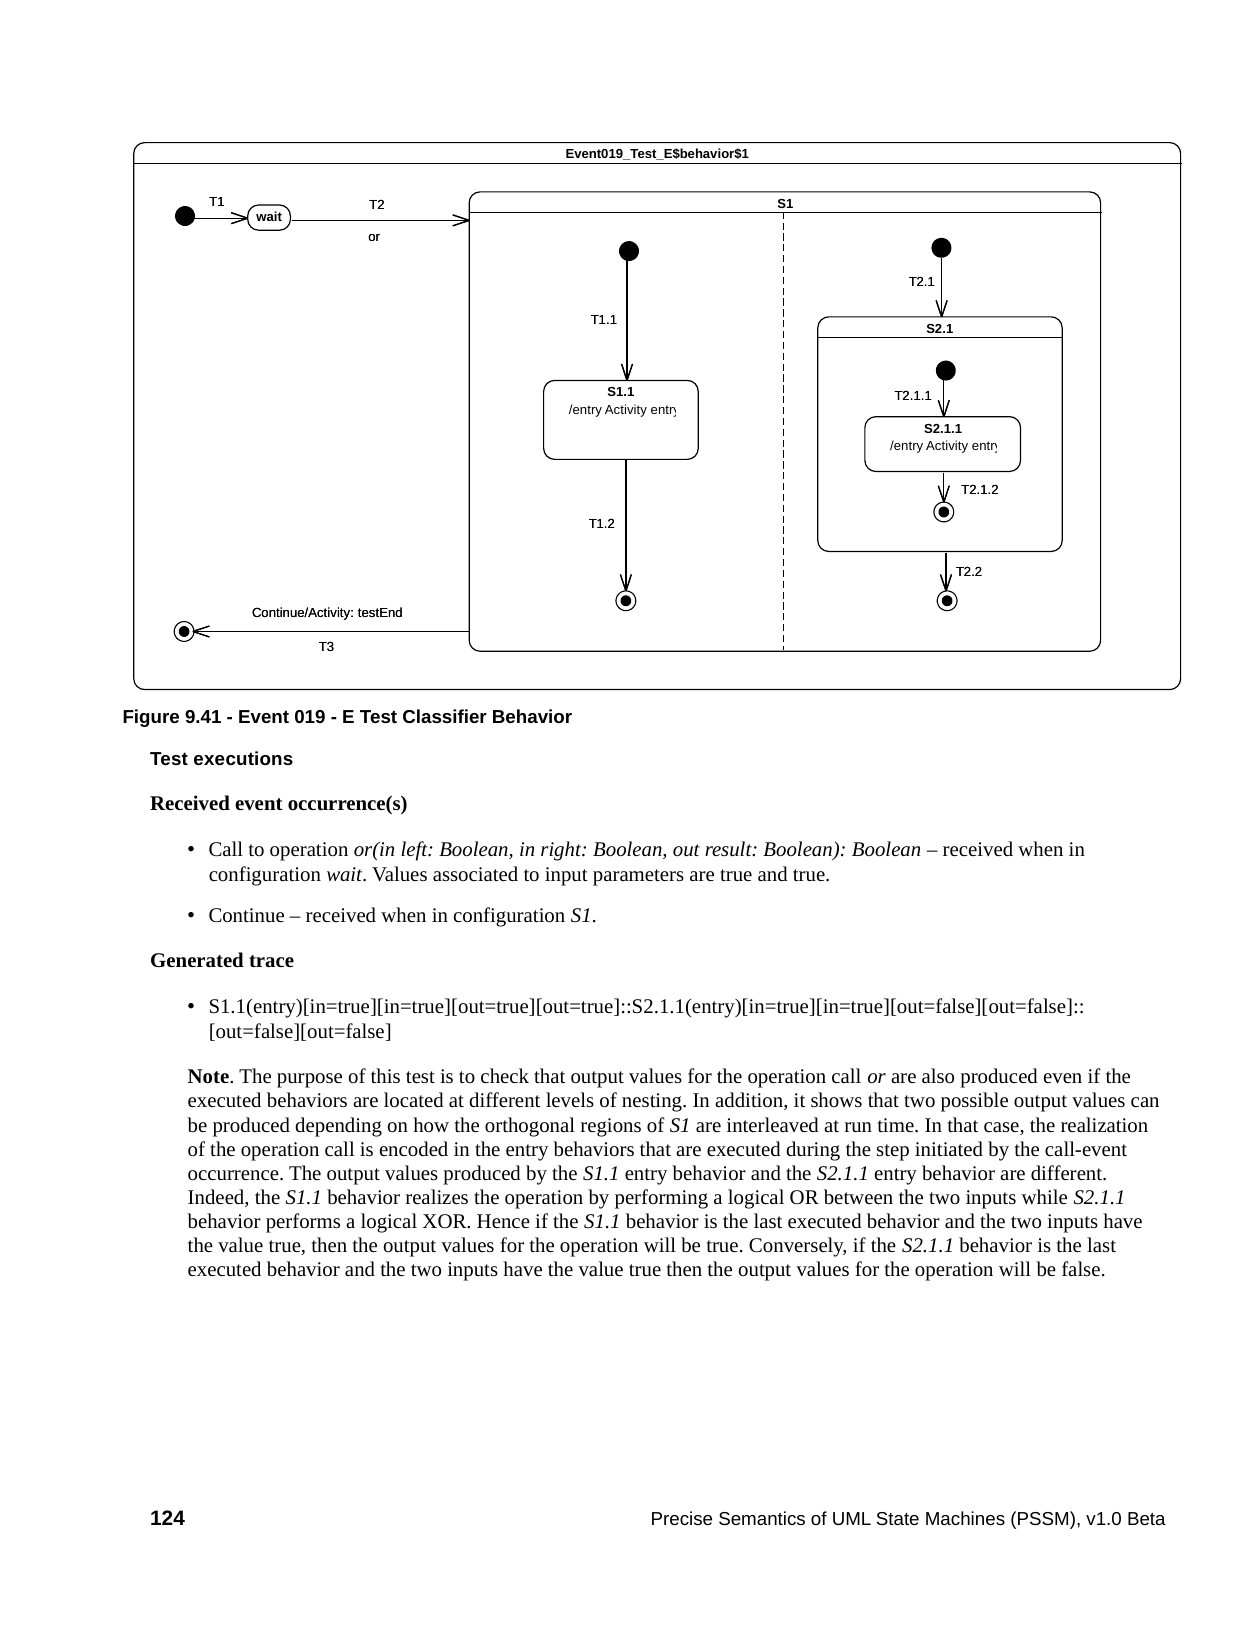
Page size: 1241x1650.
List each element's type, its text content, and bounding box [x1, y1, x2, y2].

list Continue – received when in configuration S1. [187, 902, 1166, 927]
subtitle [122, 118, 1193, 131]
text Note. The purpose of this test is to check that output values for the operation call or are also produced even if the executed behaviors are located at different levels of nesting. In addition, it shows that two possible output values can be produced depending on how the orthogonal regions of S1 are interleaved at run time. In that case, the realization of the operation call is encoded in the entry behaviors that are executed during the step initiated by the call-event occurrence. The output values produced by the S1.1 entry behavior and the S2.1.1 entry behavior are different. Indeed, the S1.1 behavior realizes the operation by performing a logical OR between the two inputs while S2.1.1 behavior performs a logical XOR. Hence if the S1.1 behavior is the last executed behavior and the two inputs have the value true, then the output values for the operation will be true. Conversely, if the S2.1.1 behavior is the last executed behavior and the two inputs have the value true then the output values for the operation will be false. [187, 1064, 1166, 1281]
text Figure 9.41 - Event 019 - E Test Classifier Behavior [122, 131, 1193, 727]
subtitle Test executions [150, 727, 1166, 769]
list Call to operation or(in left: Boolean, in right: Boolean, out result: Boolean): Boolean – received when in configuration wait. Values associated to input parameters are true and true. [187, 836, 1166, 886]
text Received event occurrence(s) [150, 790, 1166, 814]
text Generated trace [150, 948, 1166, 972]
list S1.1(entry)[in=true][in=true][out=true][out=true]::S2.1.1(entry)[in=true][in=true][out=false][out=false]::[out=false][out=false] [187, 993, 1166, 1043]
